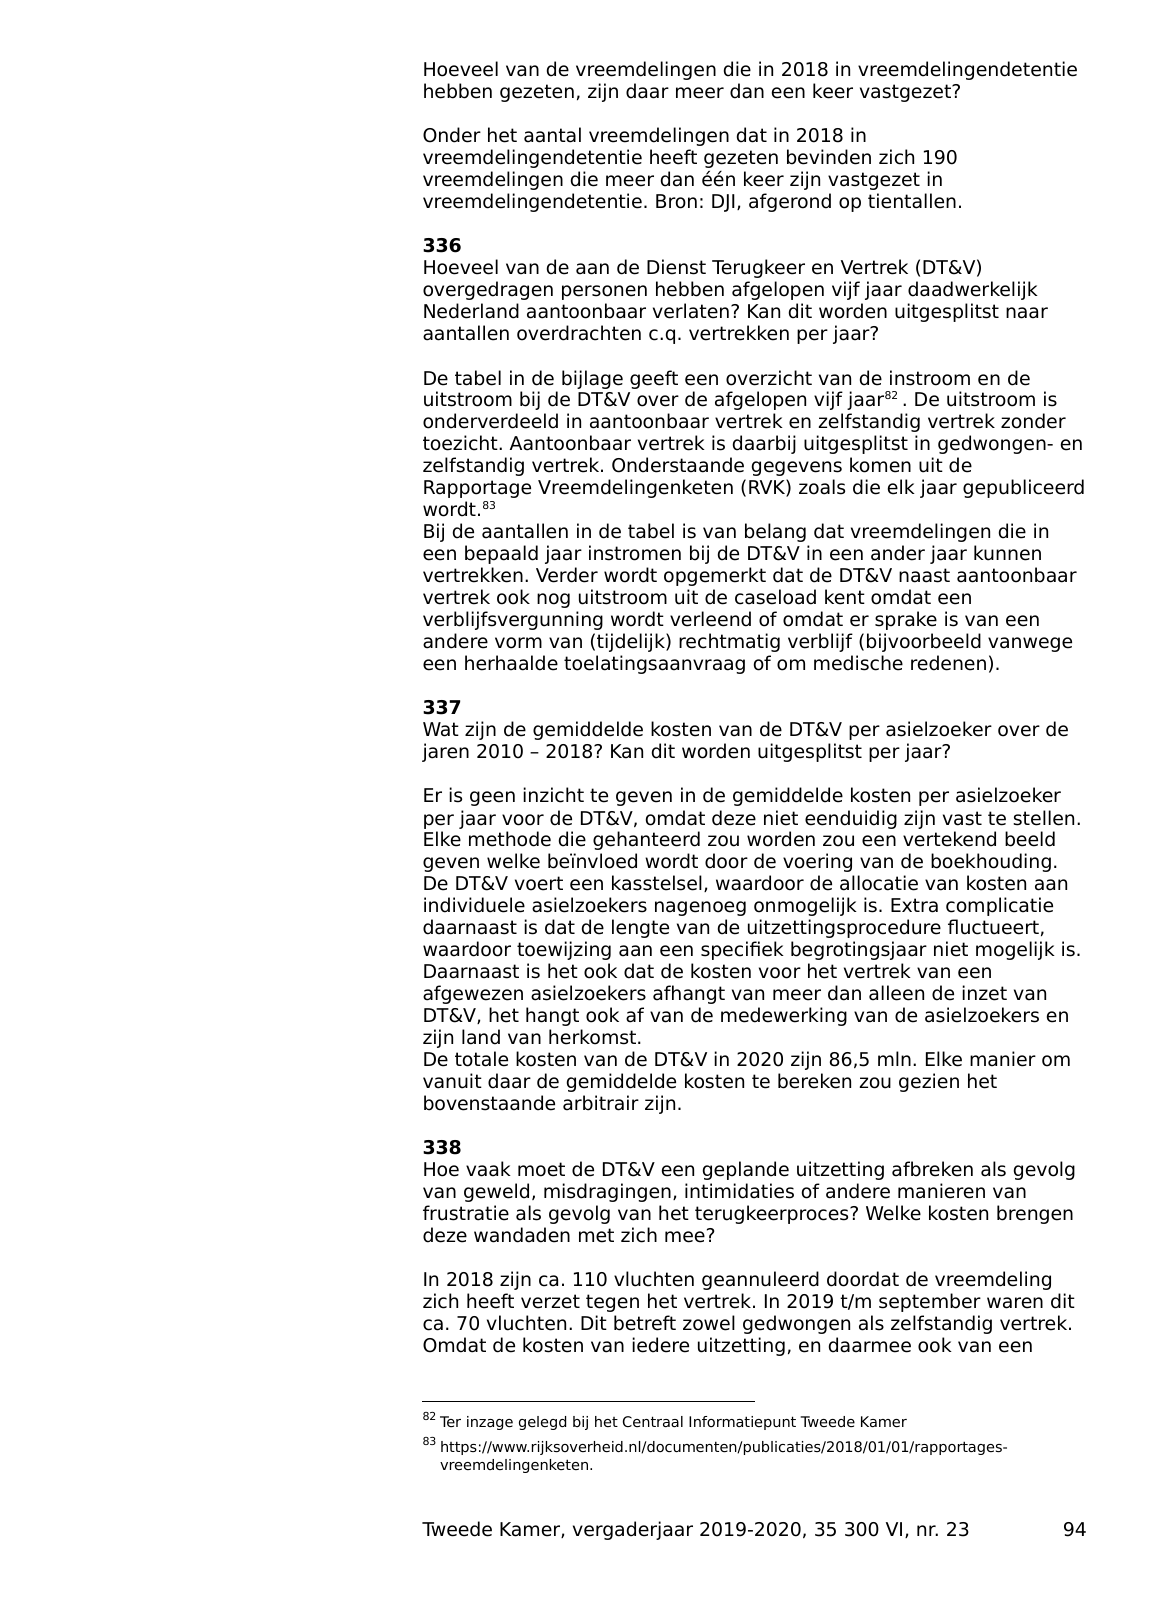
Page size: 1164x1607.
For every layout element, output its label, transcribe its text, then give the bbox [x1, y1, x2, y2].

text 336 [422, 235, 1087, 257]
text Hoeveel van de aan de Dienst Terugkeer en Vertrek (DT&V) overgedragen personen hebben afgelopen vijf jaar daadwerkelijk Nederland aantoonbaar verlaten? Kan dit worden uitgesplitst naar aantallen overdrachten c.q. vertrekken per jaar? [422, 257, 1087, 345]
text https://www.rijksoverheid.nl/documenten/publicaties/2018/01/01/rapportages-vreemdelingenketen. [422, 1435, 1087, 1474]
text De totale kosten van de DT&V in 2020 zijn 86,5 mln. Elke manier om vanuit daar de gemiddelde kosten te bereken zou gezien het bovenstaande arbitrair zijn. [422, 1049, 1087, 1115]
text Ter inzage gelegd bij het Centraal Informatiepunt Tweede Kamer [422, 1410, 1087, 1432]
text De tabel in de bijlage geeft een overzicht van de instroom en de uitstroom bij de DT&V over de afgelopen vijf jaar. De uitstroom is onderverdeeld in aantoonbaar vertrek en zelfstandig vertrek zonder toezicht. Aantoonbaar vertrek is daarbij uitgesplitst in gedwongen- en zelfstandig vertrek. Onderstaande gegevens komen uit de Rapportage Vreemdelingenketen (RVK) zoals die elk jaar gepubliceerd wordt. [422, 367, 1087, 521]
text Hoe vaak moet de DT&V een geplande uitzetting afbreken als gevolg van geweld, misdragingen, intimidaties of andere manieren van frustratie als gevolg van het terugkeerproces? Welke kosten brengen deze wandaden met zich mee? [422, 1159, 1087, 1247]
text Wat zijn de gemiddelde kosten van de DT&V per asielzoeker over de jaren 2010 – 2018? Kan dit worden uitgesplitst per jaar? [422, 719, 1087, 763]
text Bij de aantallen in de tabel is van belang dat vreemdelingen die in een bepaald jaar instromen bij de DT&V in een ander jaar kunnen vertrekken. Verder wordt opgemerkt dat de DT&V naast aantoonbaar vertrek ook nog uitstroom uit de caseload kent omdat een verblijfsvergunning wordt verleend of omdat er sprake is van een andere vorm van (tijdelijk) rechtmatig verblijf (bijvoorbeeld vanwege een herhaalde toelatingsaanvraag of om medische redenen). [422, 521, 1087, 675]
text Hoeveel van de vreemdelingen die in 2018 in vreemdelingendetentie hebben gezeten, zijn daar meer dan een keer vastgezet? [422, 59, 1087, 103]
text In 2018 zijn ca. 110 vluchten geannuleerd doordat de vreemdeling zich heeft verzet tegen het vertrek. In 2019 t/m september waren dit ca. 70 vluchten. Dit betreft zowel gedwongen als zelfstandig vertrek. Omdat de kosten van iedere uitzetting, en daarmee ook van een [422, 1269, 1087, 1357]
text Onder het aantal vreemdelingen dat in 2018 in vreemdelingendetentie heeft gezeten bevinden zich 190 vreemdelingen die meer dan één keer zijn vastgezet in vreemdelingendetentie. Bron: DJI, afgerond op tientallen. [422, 125, 1087, 213]
text Er is geen inzicht te geven in de gemiddelde kosten per asielzoeker per jaar voor de DT&V, omdat deze niet eenduidig zijn vast te stellen. Elke methode die gehanteerd zou worden zou een vertekend beeld geven welke beïnvloed wordt door de voering van de boekhouding. De DT&V voert een kasstelsel, waardoor de allocatie van kosten aan individuele asielzoekers nagenoeg onmogelijk is. Extra complicatie daarnaast is dat de lengte van de uitzettingsprocedure fluctueert, waardoor toewijzing aan een specifiek begrotingsjaar niet mogelijk is. Daarnaast is het ook dat de kosten voor het vertrek van een afgewezen asielzoekers afhangt van meer dan alleen de inzet van DT&V, het hangt ook af van de medewerking van de asielzoekers en zijn land van herkomst. [422, 785, 1087, 1049]
text 338 [422, 1137, 1087, 1159]
text 337 [422, 697, 1087, 719]
